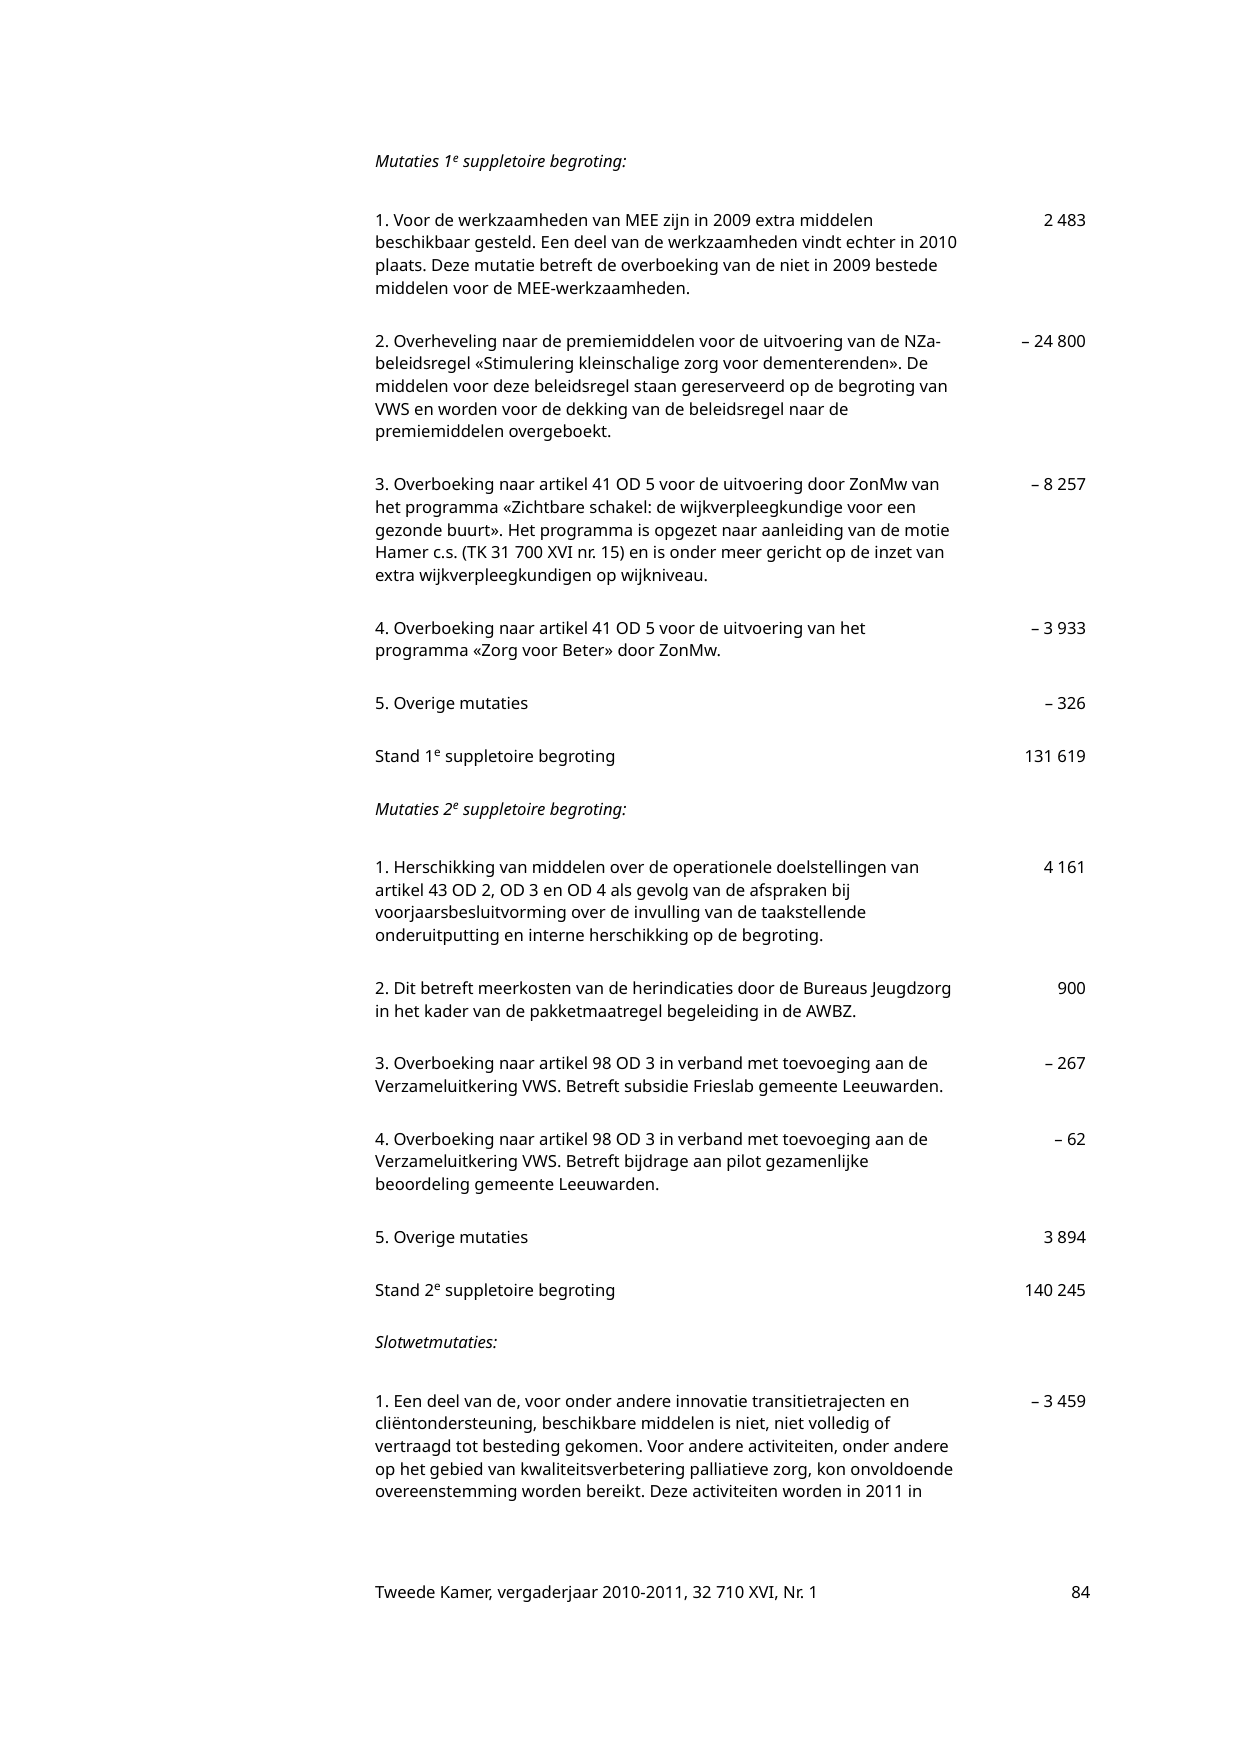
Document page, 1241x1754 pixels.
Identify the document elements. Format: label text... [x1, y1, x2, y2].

table_cell 4 161 [961, 856, 1090, 976]
table_cell – 62 [961, 1127, 1090, 1225]
table_cell – 267 [961, 1052, 1090, 1127]
table_cell Stand 2e suppletoire begroting [375, 1278, 961, 1331]
table_cell 3 894 [961, 1225, 1090, 1278]
table_cell – 8 257 [961, 473, 1090, 616]
table_cell [961, 1331, 1090, 1389]
table_cell 5. Overige mutaties [375, 692, 961, 744]
table_cell 140 245 [961, 1278, 1090, 1331]
table_cell 2. Dit betreft meerkosten van de herindicaties door de Bureaus Jeugdzorg in het kader van de pakketmaatregel begeleiding in de AWBZ. [375, 976, 961, 1052]
table_cell 1. Herschikking van middelen over de operationele doelstellingen van artikel 43 OD 2, OD 3 en OD 4 als gevolg van de afspraken bij voorjaarsbesluitvorming over de invulling van de taakstellende onderuitputting en interne herschikking op de begroting. [375, 856, 961, 976]
table_cell – 24 800 [961, 329, 1090, 473]
table_cell Slotwetmutaties: [375, 1331, 961, 1389]
table_cell 5. Overige mutaties [375, 1225, 961, 1278]
table_cell [961, 150, 1090, 208]
table_cell – 3 459 [961, 1389, 1090, 1503]
table_cell 3. Overboeking naar artikel 41 OD 5 voor de uitvoering door ZonMw van het programma «Zichtbare schakel: de wijkverpleegkundige voor een gezonde buurt». Het programma is opgezet naar aanleiding van de motie Hamer c.s. (TK 31 700 XVI nr. 15) en is onder meer gericht op de inzet van extra wijkverpleegkundigen op wijkniveau. [375, 473, 961, 616]
table_cell [961, 797, 1090, 856]
table_cell Mutaties 1e suppletoire begroting: [375, 150, 961, 208]
table_cell – 326 [961, 692, 1090, 744]
table_cell Stand 1e suppletoire begroting [375, 745, 961, 797]
table_cell 2. Overheveling naar de premiemiddelen voor de uitvoering van de NZa-beleidsregel «Stimulering kleinschalige zorg voor dementerenden». De middelen voor deze beleidsregel staan gereserveerd op de begroting van VWS en worden voor de dekking van de beleidsregel naar de premiemiddelen overgeboekt. [375, 329, 961, 473]
table_cell – 3 933 [961, 616, 1090, 692]
table_cell Mutaties 2e suppletoire begroting: [375, 797, 961, 856]
table_cell 1. Een deel van de, voor onder andere innovatie transitietrajecten en cliëntondersteuning, beschikbare middelen is niet, niet volledig of vertraagd tot besteding gekomen. Voor andere activiteiten, onder andere op het gebied van kwaliteitsverbetering palliatieve zorg, kon onvoldoende overeenstemming worden bereikt. Deze activiteiten worden in 2011 in [375, 1389, 961, 1503]
table_cell 4. Overboeking naar artikel 41 OD 5 voor de uitvoering van het programma «Zorg voor Beter» door ZonMw. [375, 616, 961, 692]
table_cell 2 483 [961, 209, 1090, 329]
table_cell 900 [961, 976, 1090, 1052]
table_cell 3. Overboeking naar artikel 98 OD 3 in verband met toevoeging aan de Verzameluitkering VWS. Betreft subsidie Frieslab gemeente Leeuwarden. [375, 1052, 961, 1127]
table_cell 4. Overboeking naar artikel 98 OD 3 in verband met toevoeging aan de Verzameluitkering VWS. Betreft bijdrage aan pilot gezamenlijke beoordeling gemeente Leeuwarden. [375, 1127, 961, 1225]
table_cell 131 619 [961, 745, 1090, 797]
table_cell 1. Voor de werkzaamheden van MEE zijn in 2009 extra middelen beschikbaar gesteld. Een deel van de werkzaamheden vindt echter in 2010 plaats. Deze mutatie betreft de overboeking van de niet in 2009 bestede middelen voor de MEE-werkzaamheden. [375, 209, 961, 329]
